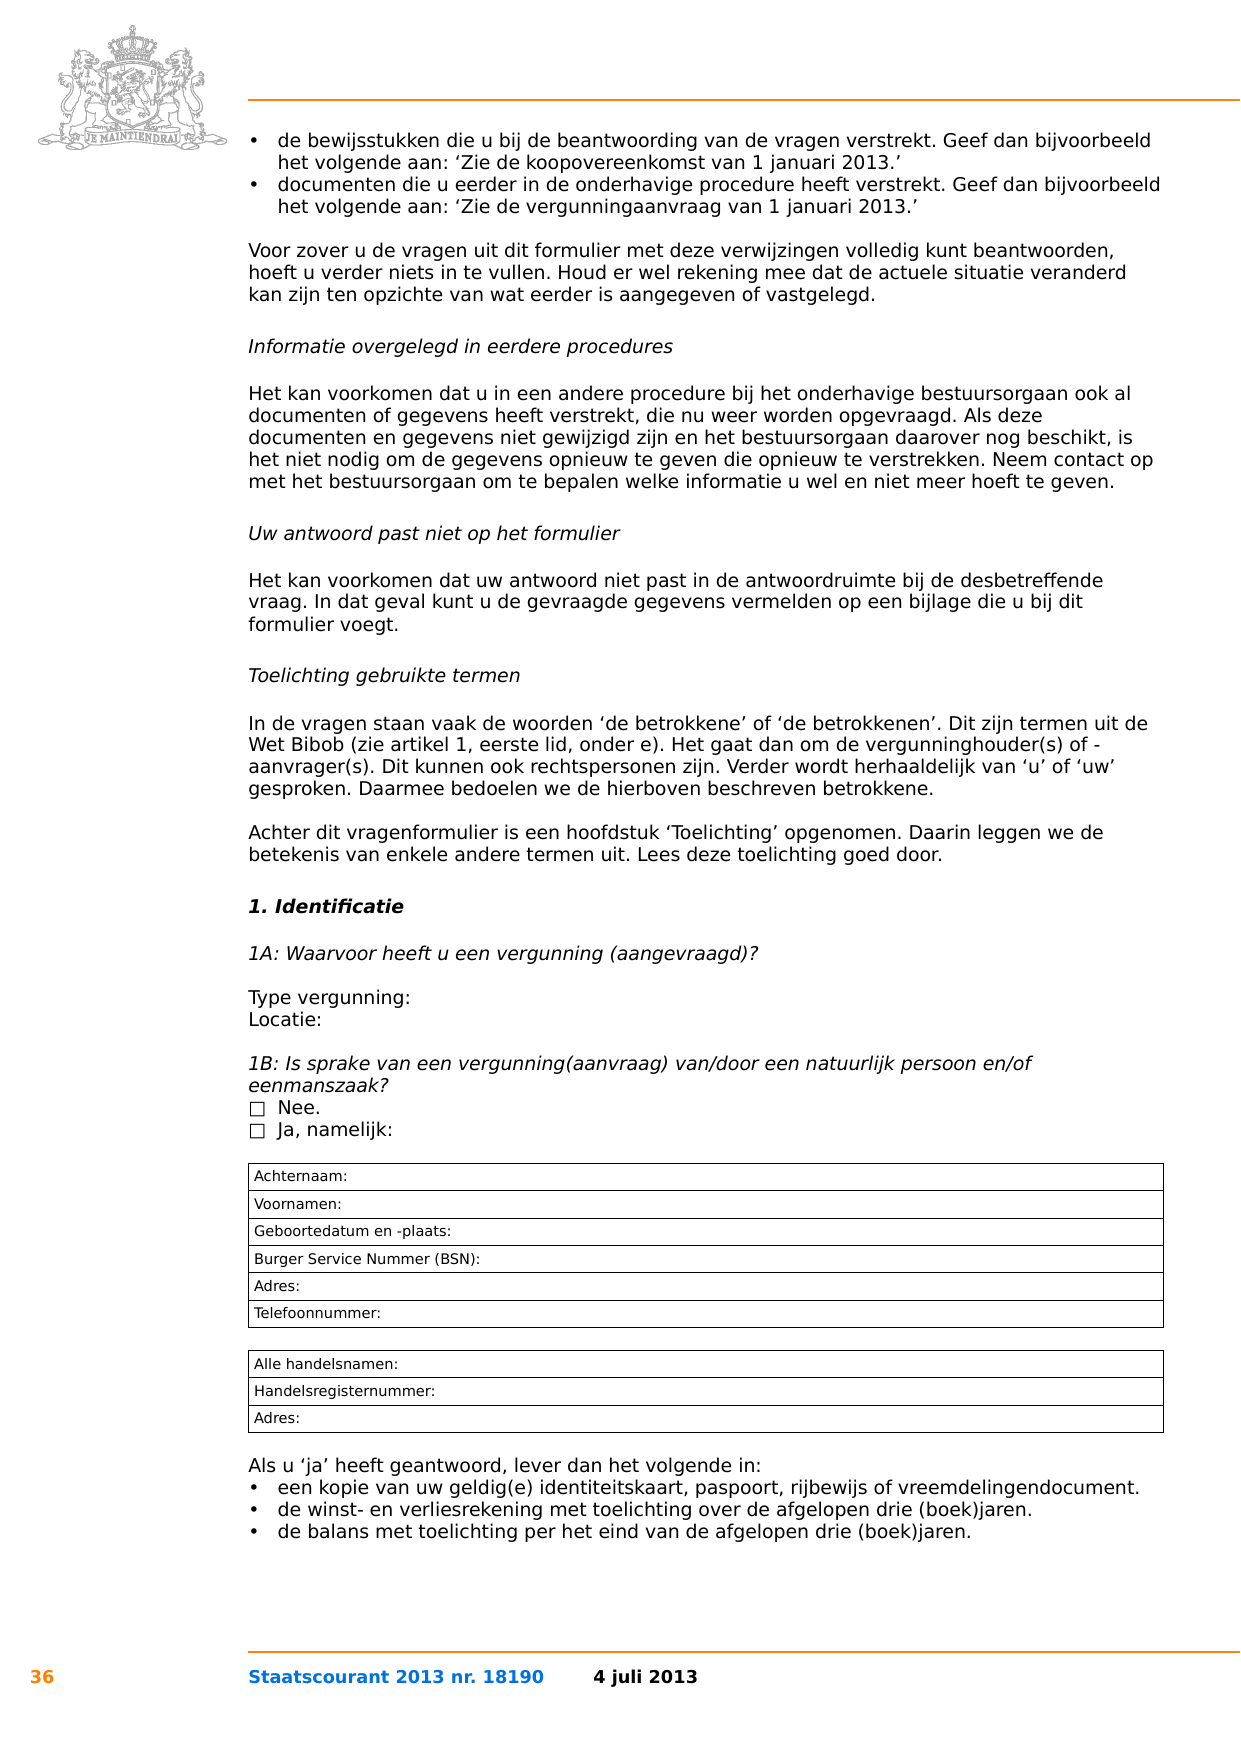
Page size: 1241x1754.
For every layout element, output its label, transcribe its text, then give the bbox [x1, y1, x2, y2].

table_header Alle handelsnamen: [249, 1351, 1163, 1377]
subtitle 1. Identificatie [248, 896, 1163, 918]
text • documenten die u eerder in de onderhavige procedure heeft verstrekt. Geef dan bijvoorbeeld het volgende aan: ‘Zie de vergunningaanvraag van 1 januari 2013.’ [248, 174, 1163, 218]
text • de balans met toelichting per het eind van de afgelopen drie (boek)jaren. [248, 1521, 1163, 1543]
table_cell Handelsregisternummer: [249, 1378, 1163, 1405]
table_cell Telefoonnummer: [249, 1301, 1163, 1327]
text Locatie: [248, 1009, 1163, 1031]
picture [38, 25, 227, 150]
table_cell Adres: [249, 1406, 1163, 1432]
subtitle 1B: Is sprake van een vergunning(aanvraag) van/door een natuurlijk persoon en/of eenmanszaak? [248, 1053, 1163, 1097]
table_cell Geboortedatum en -plaats: [249, 1219, 1163, 1245]
subtitle Informatie overgelegd in eerdere procedures [248, 336, 1163, 358]
text Het kan voorkomen dat u in een andere procedure bij het onderhavige bestuursorgaan ook al documenten of gegevens heeft verstrekt, die nu weer worden opgevraagd. Als deze documenten en gegevens niet gewijzigd zijn en het bestuursorgaan daarover nog beschikt, is het niet nodig om de gegevens opnieuw te geven die opnieuw te verstrekken. Neem contact op met het bestuursorgaan om te bepalen welke informatie u wel en niet meer hoeft te geven. [248, 383, 1163, 492]
text • een kopie van uw geldig(e) identiteitskaart, paspoort, rijbewijs of vreemdelingendocument. [248, 1477, 1163, 1499]
text • de winst- en verliesrekening met toelichting over de afgelopen drie (boek)jaren. [248, 1499, 1163, 1521]
subtitle Toelichting gebruikte termen [248, 665, 1163, 687]
text □ Nee. [248, 1097, 1163, 1119]
subtitle Uw antwoord past niet op het formulier [248, 522, 1163, 544]
table_cell Adres: [249, 1273, 1163, 1299]
text Het kan voorkomen dat uw antwoord niet past in de antwoordruimte bij de desbetreffende vraag. In dat geval kunt u de gevraagde gegevens vermelden op een bijlage die u bij dit formulier voegt. [248, 569, 1163, 635]
text • de bewijsstukken die u bij de beantwoording van de vragen verstrekt. Geef dan bijvoorbeeld het volgende aan: ‘Zie de koopovereenkomst van 1 januari 2013.’ [248, 130, 1163, 174]
text Voor zover u de vragen uit dit formulier met deze verwijzingen volledig kunt beantwoorden, hoeft u verder niets in te vullen. Houd er wel rekening mee dat de actuele situatie veranderd kan zijn ten opzichte van wat eerder is aangegeven of vastgelegd. [248, 240, 1163, 306]
table_cell Voornamen: [249, 1191, 1163, 1217]
text □ Ja, namelijk: [248, 1119, 1163, 1141]
text Achter dit vragenformulier is een hoofdstuk ‘Toelichting’ opgenomen. Daarin leggen we de betekenis van enkele andere termen uit. Lees deze toelichting goed door. [248, 822, 1163, 866]
text Type vergunning: [248, 987, 1163, 1009]
subtitle 1A: Waarvoor heeft u een vergunning (aangevraagd)? [248, 943, 1163, 965]
text Als u ‘ja’ heeft geantwoord, lever dan het volgende in: [248, 1455, 1163, 1477]
table_header Achternaam: [249, 1164, 1163, 1190]
table_cell Burger Service Nummer (BSN): [249, 1246, 1163, 1272]
text In de vragen staan vaak de woorden ‘de betrokkene’ of ‘de betrokkenen’. Dit zijn termen uit de Wet Bibob (zie artikel 1, eerste lid, onder e). Het gaat dan om de vergunninghouder(s) of -aanvrager(s). Dit kunnen ook rechtspersonen zijn. Verder wordt herhaaldelijk van ‘u’ of ‘uw’ gesproken. Daarmee bedoelen we de hierboven beschreven betrokkene. [248, 712, 1163, 800]
